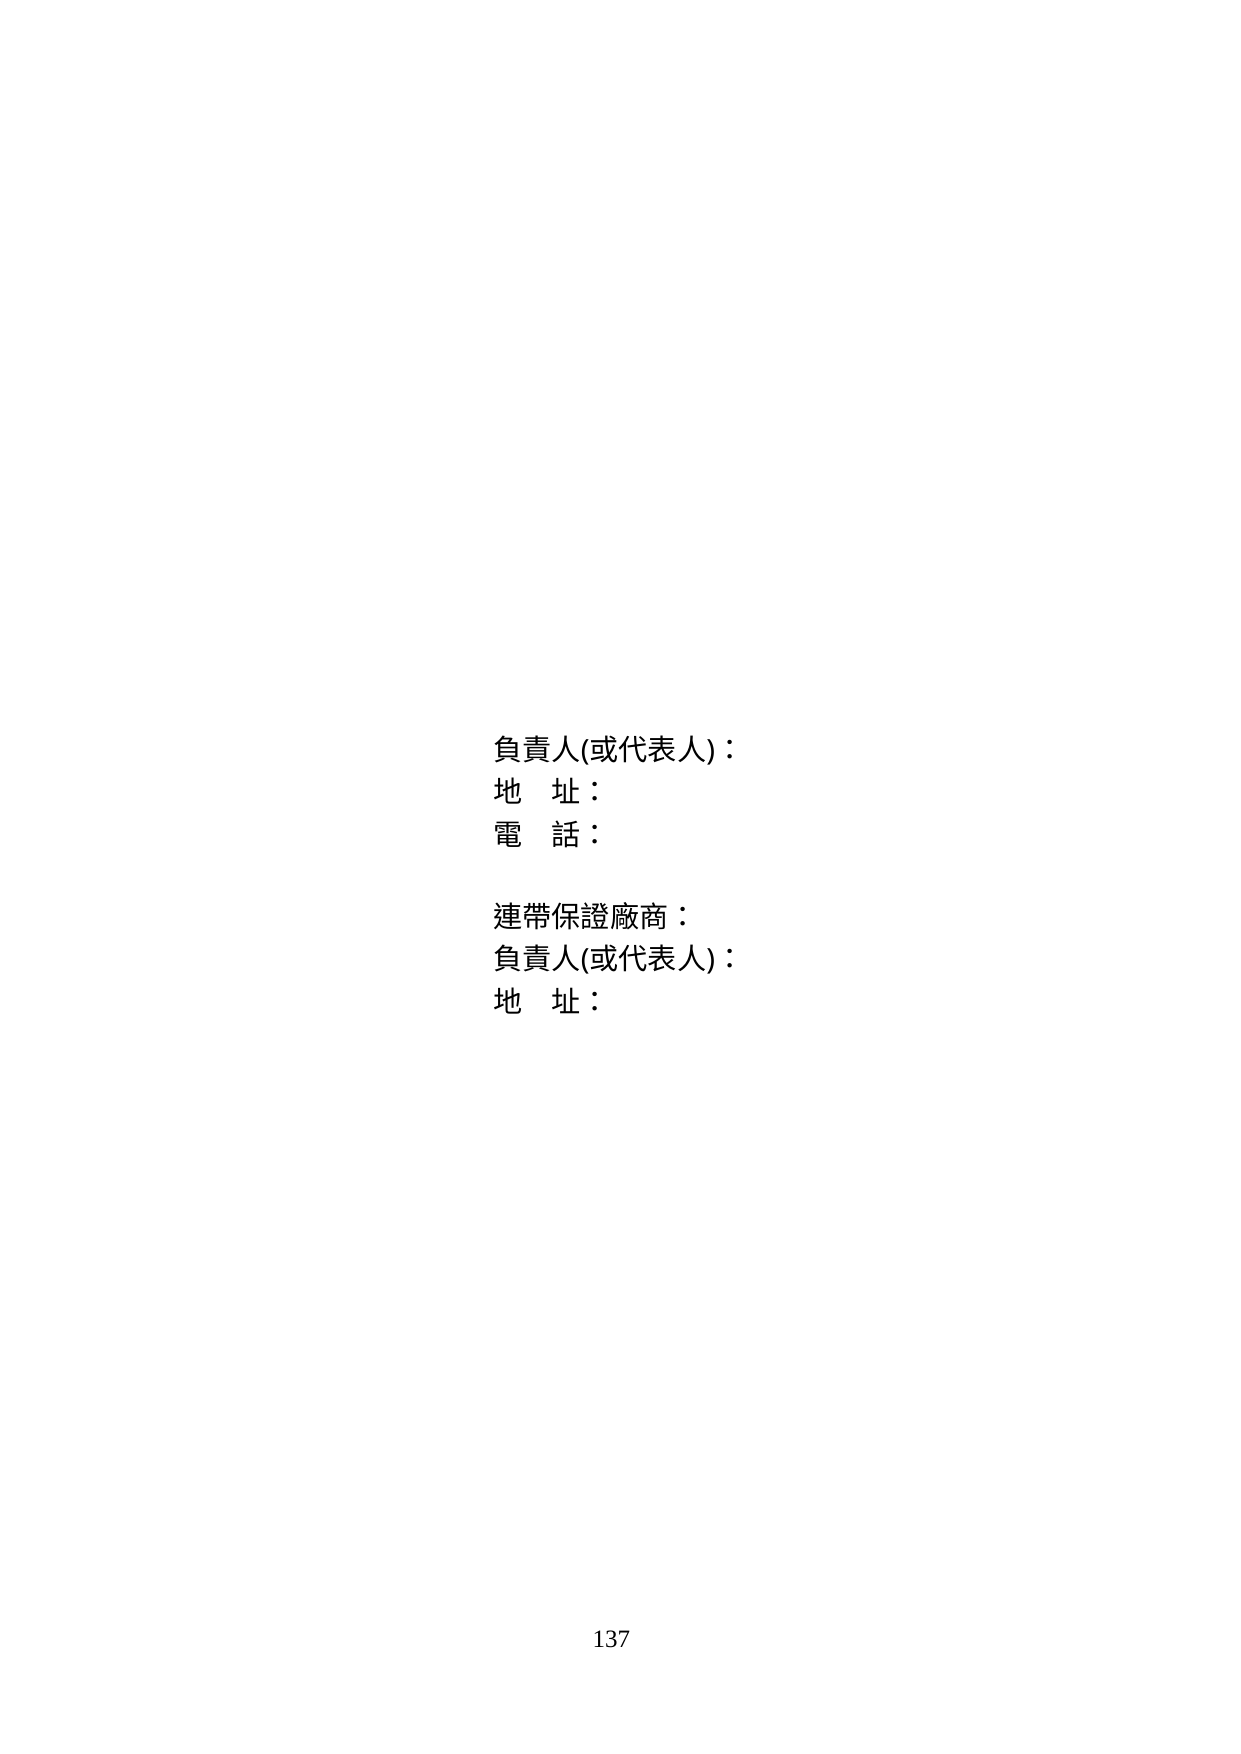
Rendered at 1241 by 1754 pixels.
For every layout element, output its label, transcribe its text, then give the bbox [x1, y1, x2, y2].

text 地 址： [118, 978, 1122, 1021]
text 電 話： [118, 811, 1122, 854]
text 負責人(或代表人)： [118, 936, 1122, 978]
text 地 址： [118, 769, 1122, 811]
text 負責人(或代表人)： [118, 727, 1122, 769]
text 連帶保證廠商： [118, 893, 1122, 936]
